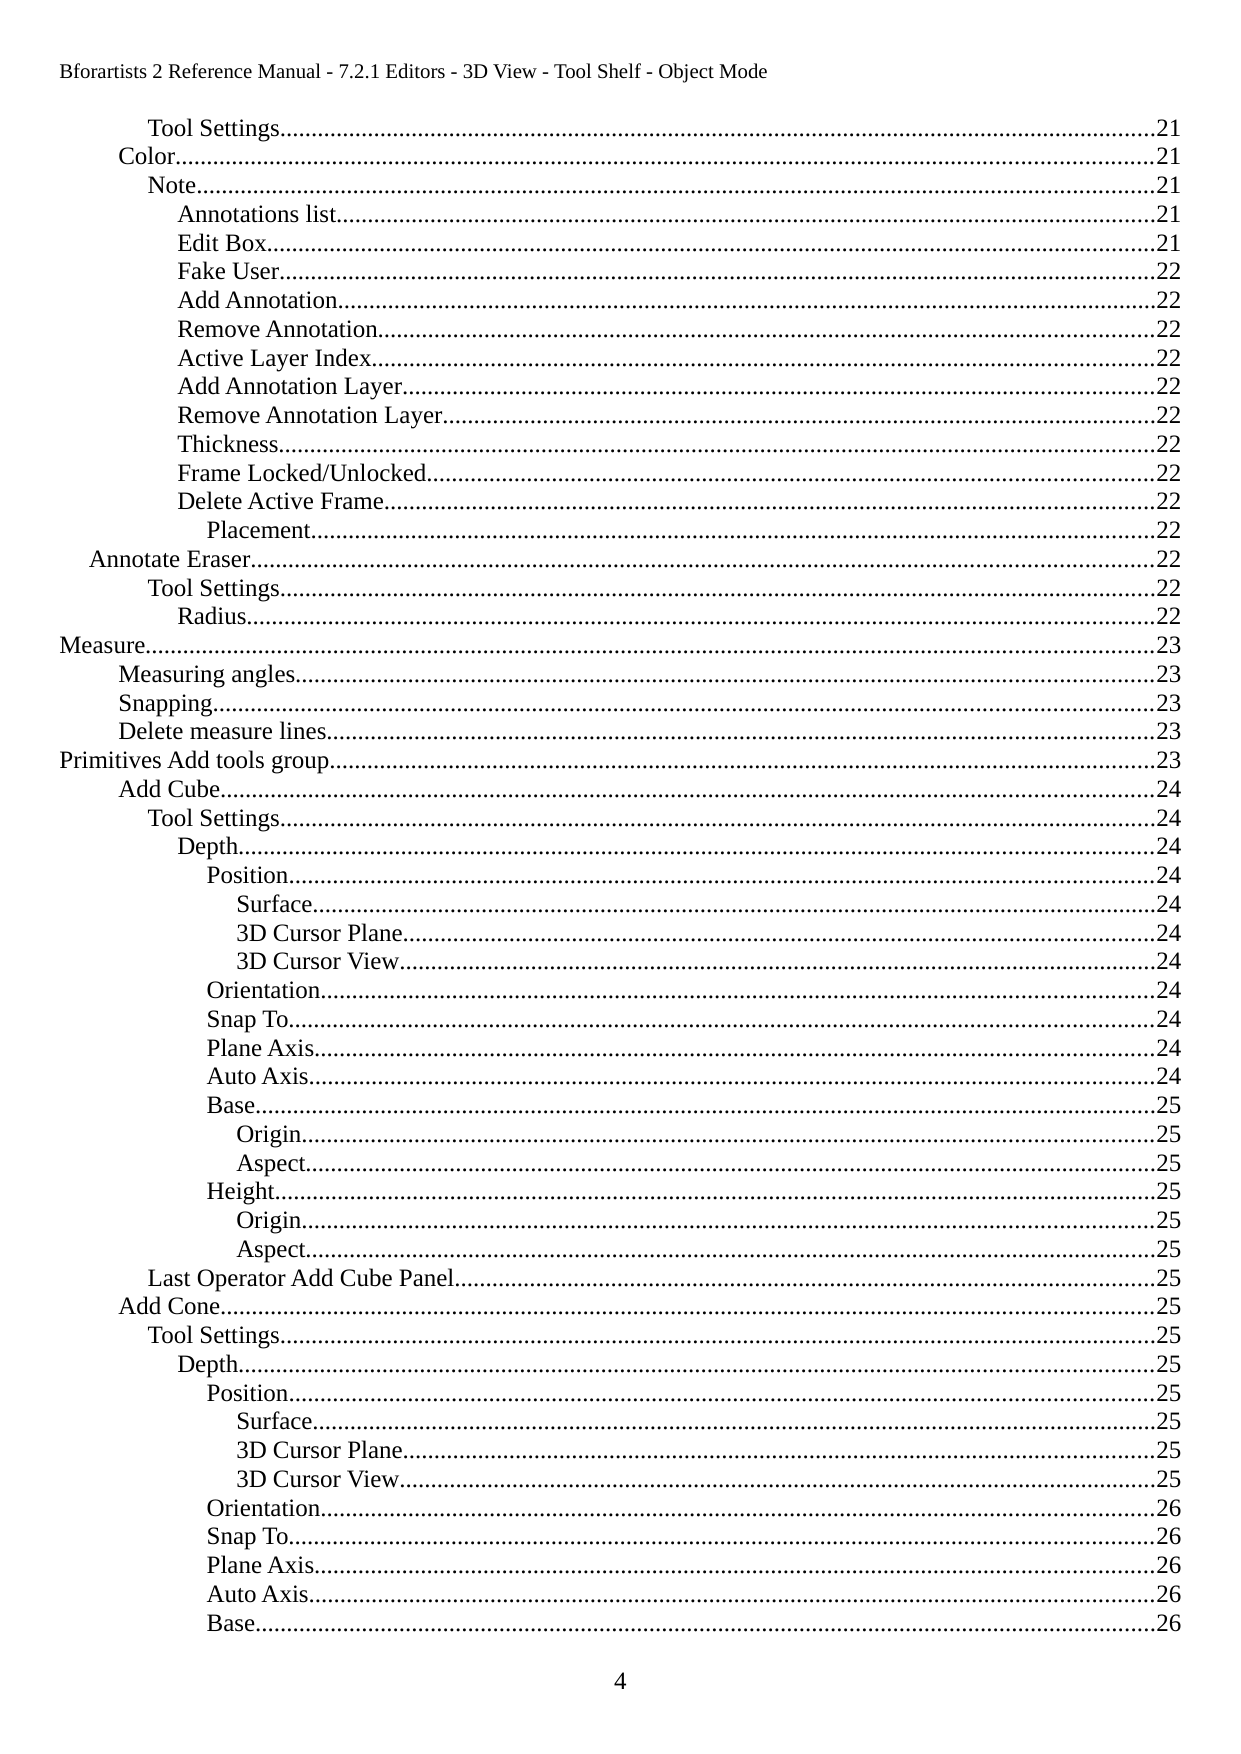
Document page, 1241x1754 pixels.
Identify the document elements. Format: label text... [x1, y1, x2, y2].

text Tool Settings 21 [147, 113, 1181, 141]
text Base 25 [206, 1090, 1181, 1119]
text 3D Cursor View 25 [236, 1464, 1181, 1493]
text Depth 24 [177, 831, 1181, 860]
text Add Annotation 22 [177, 285, 1181, 314]
text Delete measure lines 23 [118, 716, 1181, 745]
text Plane Axis 24 [206, 1033, 1181, 1061]
text Aspect 25 [236, 1234, 1181, 1263]
text Fake User 22 [177, 256, 1181, 285]
text 3D Cursor View 24 [236, 946, 1181, 975]
text 3D Cursor Plane 24 [236, 918, 1181, 946]
text Remove Annotation Layer 22 [177, 400, 1181, 429]
text Measure 23 [59, 630, 1181, 659]
text Height 25 [206, 1176, 1181, 1205]
text Placement 22 [206, 515, 1181, 544]
text Note 21 [147, 170, 1181, 199]
text Add Cone 25 [118, 1291, 1181, 1320]
text Add Cube 24 [118, 774, 1181, 803]
text Tool Settings 24 [147, 803, 1181, 831]
text Depth 25 [177, 1349, 1181, 1378]
text 3D Cursor Plane 25 [236, 1435, 1181, 1464]
text Last Operator Add Cube Panel 25 [147, 1263, 1181, 1291]
text Position 25 [206, 1378, 1181, 1406]
text Measuring angles 23 [118, 659, 1181, 688]
text Primitives Add tools group 23 [59, 745, 1181, 774]
text Tool Settings 22 [147, 573, 1181, 601]
text Delete Active Frame 22 [177, 486, 1181, 515]
text Thickness 22 [177, 429, 1181, 458]
text Orientation 24 [206, 975, 1181, 1004]
text Orientation 26 [206, 1493, 1181, 1521]
text Snap To 24 [206, 1004, 1181, 1033]
text Aspect 25 [236, 1148, 1181, 1176]
text Annotations list 21 [177, 199, 1181, 228]
text Frame Locked/Unlocked 22 [177, 458, 1181, 486]
text Snapping 23 [118, 688, 1181, 716]
text Add Annotation Layer 22 [177, 371, 1181, 400]
text Remove Annotation 22 [177, 314, 1181, 343]
text Surface 25 [236, 1406, 1181, 1435]
text Edit Box 21 [177, 228, 1181, 256]
text Plane Axis 26 [206, 1550, 1181, 1579]
text Origin 25 [236, 1205, 1181, 1234]
text Color 21 [118, 141, 1181, 170]
text Surface 24 [236, 889, 1181, 918]
text Snap To 26 [206, 1521, 1181, 1550]
text Position 24 [206, 860, 1181, 889]
text Origin 25 [236, 1119, 1181, 1148]
text Tool Settings 25 [147, 1320, 1181, 1349]
text Auto Axis 24 [206, 1061, 1181, 1090]
text Auto Axis 26 [206, 1579, 1181, 1608]
text Annotate Eraser 22 [88, 544, 1181, 573]
text Active Layer Index 22 [177, 343, 1181, 371]
text Radius 22 [177, 601, 1181, 630]
text Base 26 [206, 1608, 1181, 1636]
